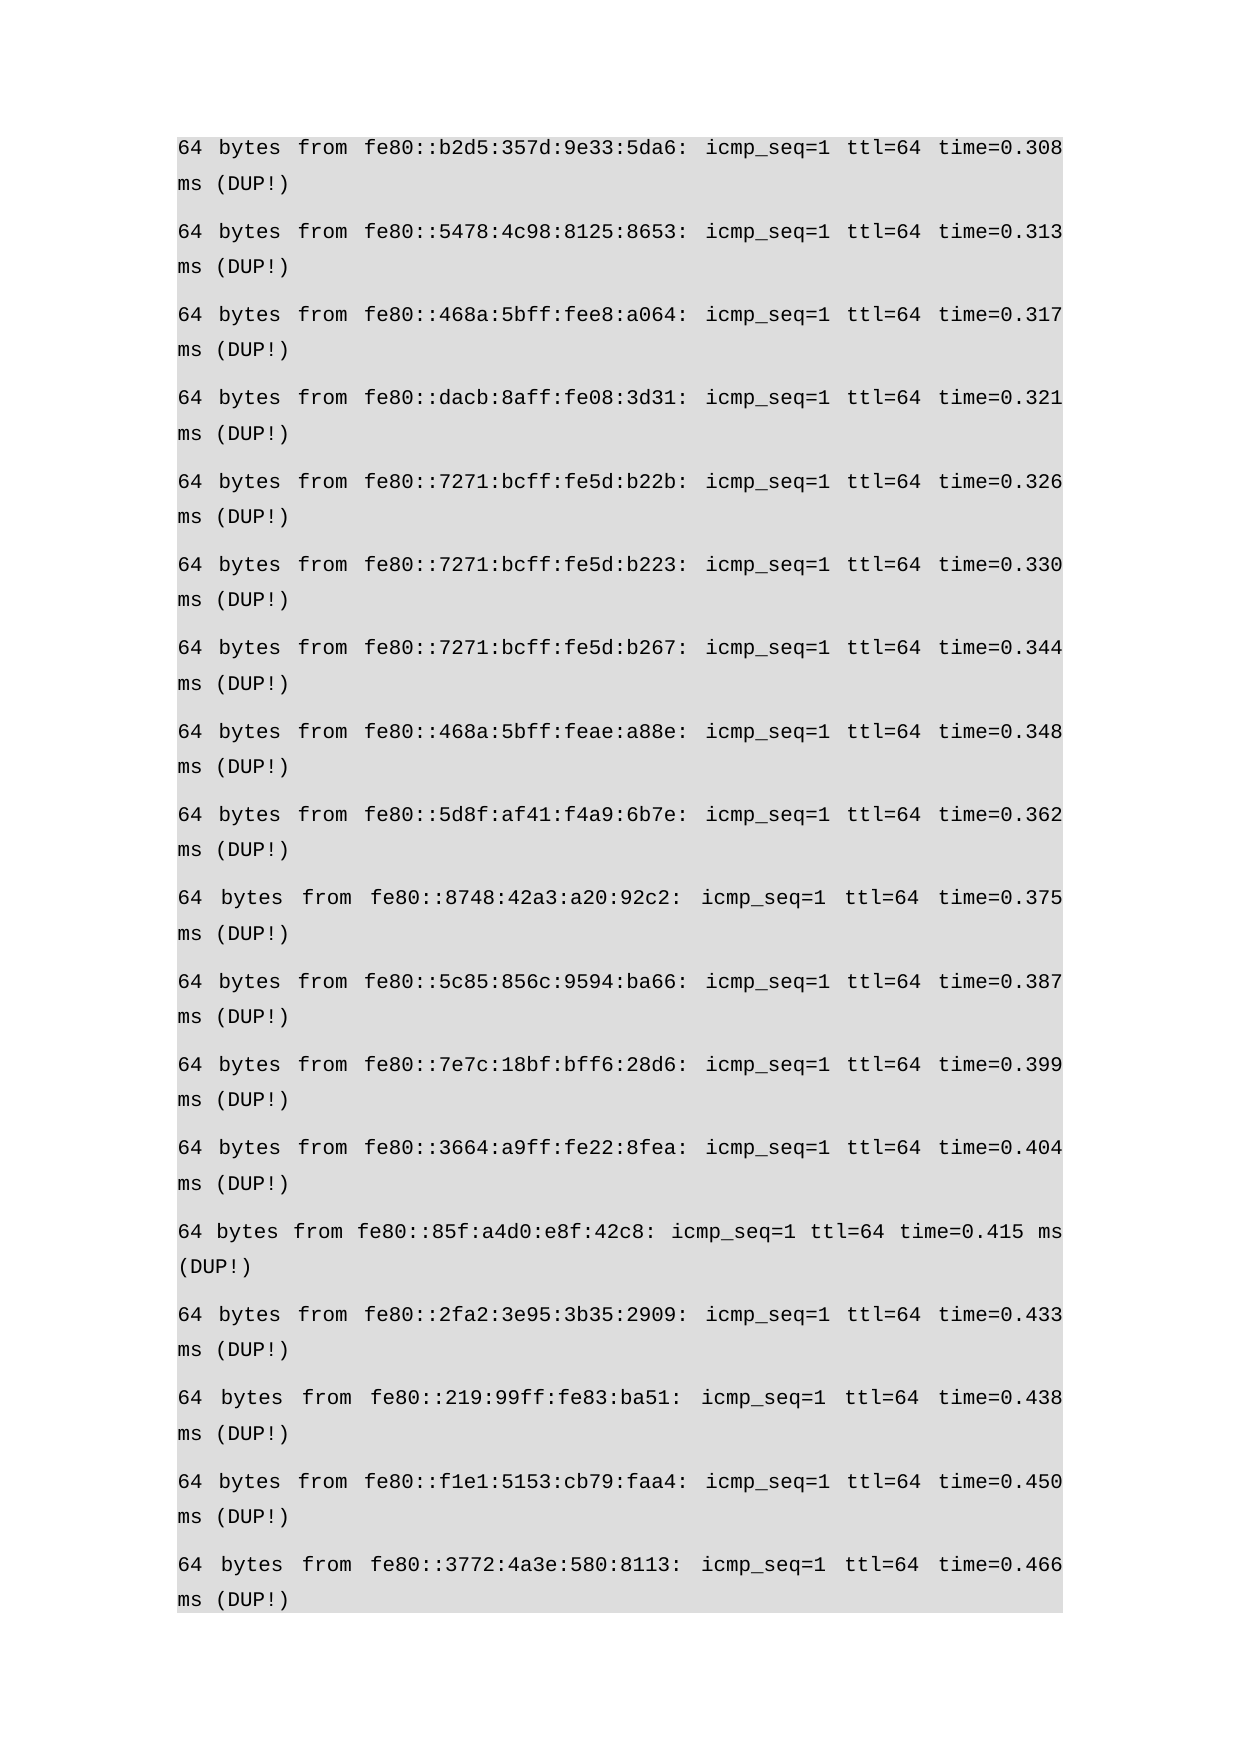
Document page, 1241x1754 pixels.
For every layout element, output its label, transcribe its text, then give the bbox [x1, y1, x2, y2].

text 64 bytes from fe80::219:99ff:fe83:ba51: icmp_seq=1 ttl=64 time=0.438 ms (DUP!) [177, 1387, 1063, 1446]
text 64 bytes from fe80::5c85:856c:9594:ba66: icmp_seq=1 ttl=64 time=0.387 ms (DUP!) [177, 971, 1063, 1030]
text 64 bytes from fe80::dacb:8aff:fe08:3d31: icmp_seq=1 ttl=64 time=0.321 ms (DUP!) [177, 387, 1063, 446]
text 64 bytes from fe80::5d8f:af41:f4a9:6b7e: icmp_seq=1 ttl=64 time=0.362 ms (DUP!) [177, 804, 1063, 863]
text 64 bytes from fe80::3772:4a3e:580:8113: icmp_seq=1 ttl=64 time=0.466 ms (DUP!) [177, 1554, 1063, 1613]
text 64 bytes from fe80::f1e1:5153:cb79:faa4: icmp_seq=1 ttl=64 time=0.450 ms (DUP!) [177, 1471, 1063, 1530]
text 64 bytes from fe80::468a:5bff:fee8:a064: icmp_seq=1 ttl=64 time=0.317 ms (DUP!) [177, 304, 1063, 363]
text 64 bytes from fe80::5478:4c98:8125:8653: icmp_seq=1 ttl=64 time=0.313 ms (DUP!) [177, 221, 1063, 280]
text 64 bytes from fe80::2fa2:3e95:3b35:2909: icmp_seq=1 ttl=64 time=0.433 ms (DUP!) [177, 1304, 1063, 1363]
text 64 bytes from fe80::7271:bcff:fe5d:b22b: icmp_seq=1 ttl=64 time=0.326 ms (DUP!) [177, 471, 1063, 530]
text 64 bytes from fe80::b2d5:357d:9e33:5da6: icmp_seq=1 ttl=64 time=0.308 ms (DUP!) [177, 137, 1063, 196]
text 64 bytes from fe80::85f:a4d0:e8f:42c8: icmp_seq=1 ttl=64 time=0.415 ms (DUP!) [177, 1221, 1063, 1280]
text 64 bytes from fe80::468a:5bff:feae:a88e: icmp_seq=1 ttl=64 time=0.348 ms (DUP!) [177, 721, 1063, 780]
text 64 bytes from fe80::8748:42a3:a20:92c2: icmp_seq=1 ttl=64 time=0.375 ms (DUP!) [177, 887, 1063, 946]
text 64 bytes from fe80::7271:bcff:fe5d:b267: icmp_seq=1 ttl=64 time=0.344 ms (DUP!) [177, 637, 1063, 696]
text 64 bytes from fe80::7e7c:18bf:bff6:28d6: icmp_seq=1 ttl=64 time=0.399 ms (DUP!) [177, 1054, 1063, 1113]
text 64 bytes from fe80::3664:a9ff:fe22:8fea: icmp_seq=1 ttl=64 time=0.404 ms (DUP!) [177, 1137, 1063, 1196]
text 64 bytes from fe80::7271:bcff:fe5d:b223: icmp_seq=1 ttl=64 time=0.330 ms (DUP!) [177, 554, 1063, 613]
